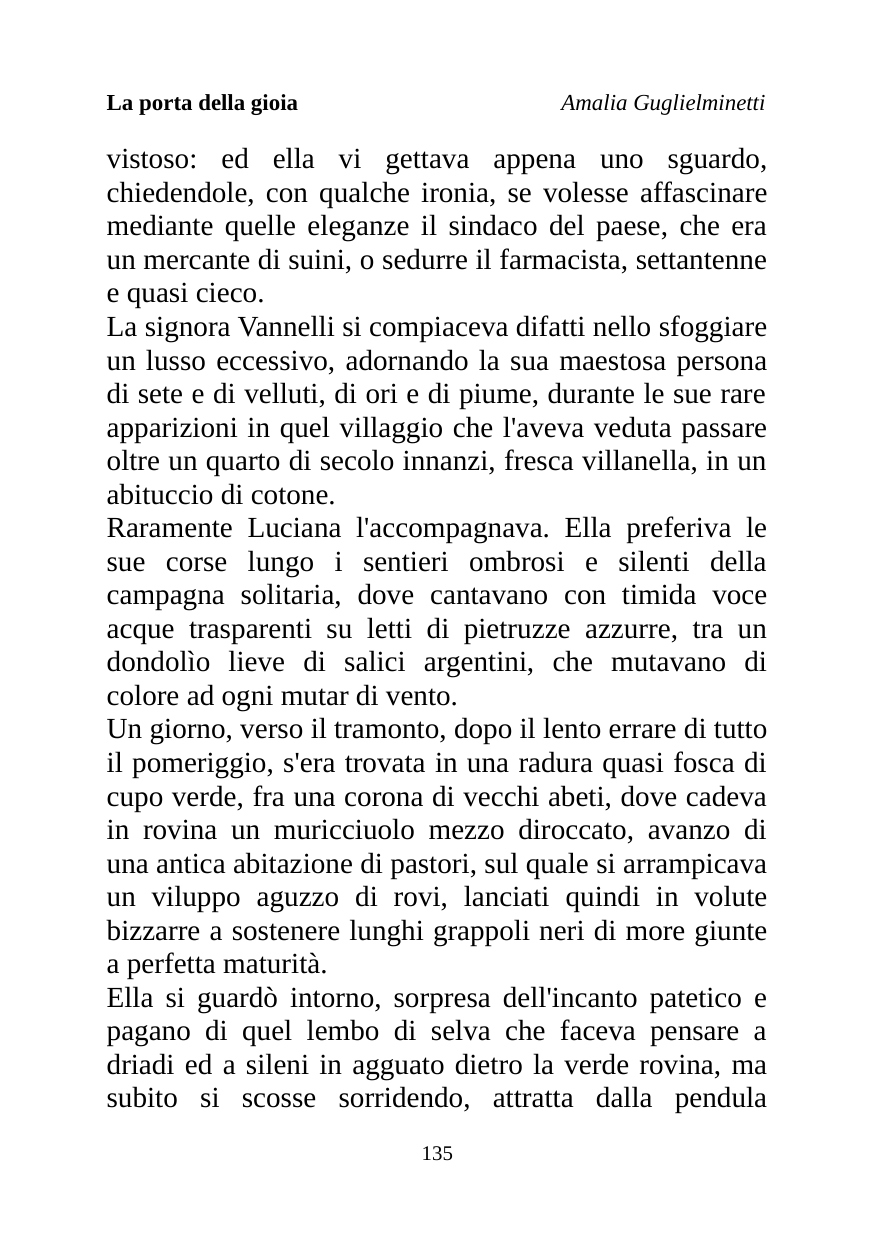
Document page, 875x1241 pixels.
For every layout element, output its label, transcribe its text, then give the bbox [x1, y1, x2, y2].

text Un giorno, verso il tramonto, dopo il lento errare di tutto il pomeriggio, s'era trovata in una radura quasi fosca di cupo verde, fra una corona di vecchi abeti, dove cadeva in rovina un muricciuolo mezzo diroccato, avanzo di una antica abitazione di pastori, sul quale si arrampicava un viluppo aguzzo di rovi, lanciati quindi in volute bizzarre a sostenere lunghi grappoli neri di more giunte a perfetta maturità. [106, 712, 768, 980]
text vistoso: ed ella vi gettava appena uno sguardo, chiedendole, con qualche ironia, se volesse affascinare mediante quelle eleganze il sindaco del paese, che era un mercante di suini, o sedurre il farmacista, settantenne e quasi cieco. [106, 141, 768, 309]
text Ella si guardò intorno, sorpresa dell'incanto patetico e pagano di quel lembo di selva che faceva pensare a driadi ed a sileni in agguato dietro la verde rovina, ma subito si scosse sorridendo, attratta dalla pendula [106, 980, 768, 1114]
text La signora Vannelli si compiaceva difatti nello sfoggiare un lusso eccessivo, adornando la sua maestosa persona di sete e di velluti, di ori e di piume, durante le sue rare apparizioni in quel villaggio che l'aveva veduta passare oltre un quarto di secolo innanzi, fresca villanella, in un abituccio di cotone. [106, 309, 768, 510]
text Raramente Luciana l'accompagnava. Ella preferiva le sue corse lungo i sentieri ombrosi e silenti della campagna solitaria, dove cantavano con timida voce acque trasparenti su letti di pietruzze azzurre, tra un dondolìo lieve di salici argentini, che mutavano di colore ad ogni mutar di vento. [106, 510, 768, 712]
